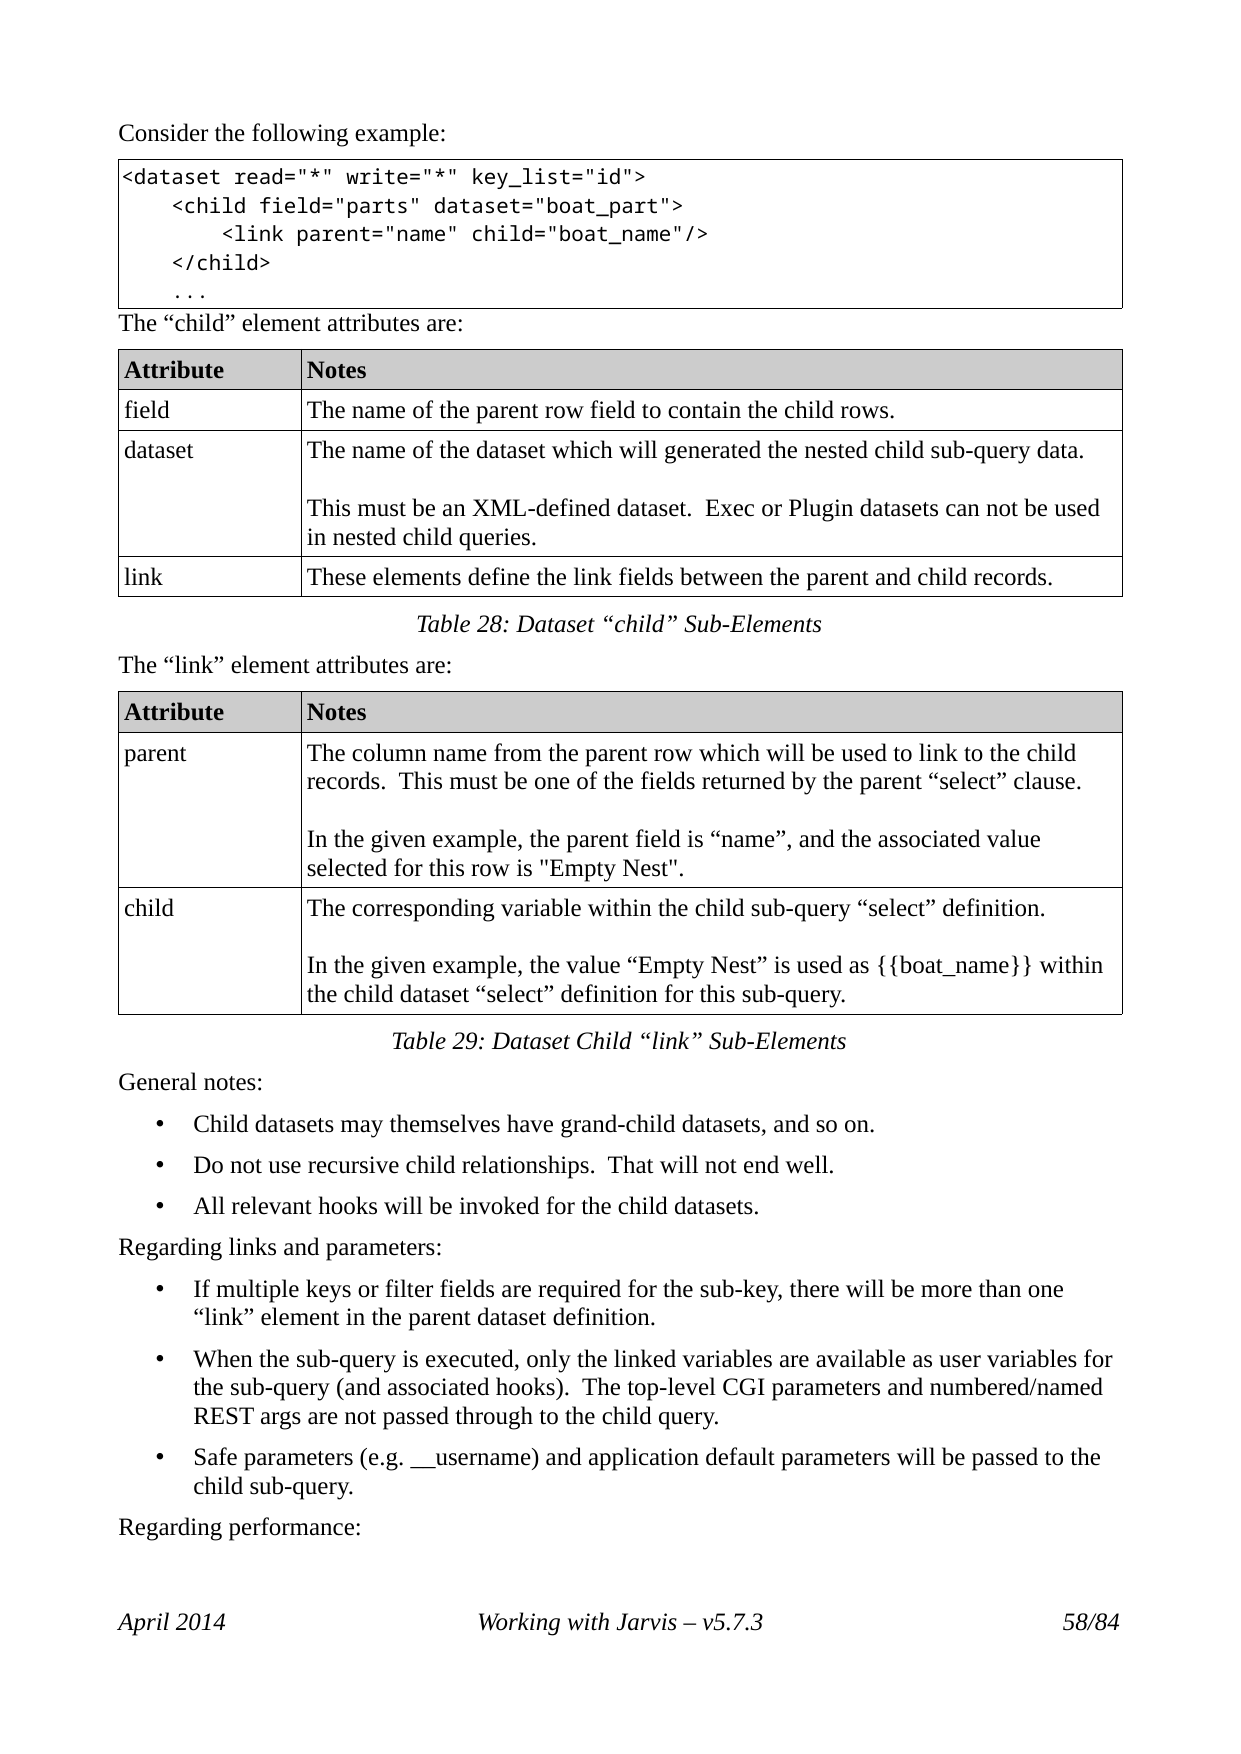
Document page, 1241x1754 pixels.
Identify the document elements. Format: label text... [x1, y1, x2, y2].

text Regarding performance: [118, 1512, 1122, 1541]
text Consider the following example: [118, 118, 1122, 147]
table_cell field [119, 390, 301, 429]
text <dataset read="*" write="*" key_list="id"> [119, 160, 1122, 188]
text <link parent="name" child="boat_name"/> [119, 216, 1122, 245]
list If multiple keys or filter fields are required for the sub-key, there will be more than one “link” element in the parent dataset definition. [156, 1274, 1122, 1331]
table_cell child [119, 888, 301, 1014]
text The “child” element attributes are: [118, 309, 1122, 336]
table_header Notes [302, 350, 1122, 389]
text </child> [119, 245, 1122, 273]
table_cell The column name from the parent row which will be used to link to the child records. This must be one of the fields returned by the parent “select” clause. In the given example, the parent field is “name”, and the associated value selected for this row is "Empty Nest". [302, 733, 1122, 887]
list Safe parameters (e.g. __username) and application default parameters will be passed to the child sub-query. [156, 1442, 1122, 1500]
table_cell These elements define the link fields between the parent and child records. [302, 557, 1122, 596]
table_header Notes [302, 692, 1122, 732]
text ... [119, 273, 1122, 308]
text Regarding links and parameters: [118, 1232, 1122, 1261]
table_cell link [119, 557, 301, 596]
list Child datasets may themselves have grand-child datasets, and so on. [156, 1109, 1122, 1137]
list Do not use recursive child relationships. That will not end well. [156, 1150, 1122, 1179]
text Table 28: Dataset “child” Sub-Elements [118, 609, 1122, 638]
table_cell parent [119, 733, 301, 887]
table_header Attribute [119, 692, 301, 732]
table_cell dataset [119, 431, 301, 556]
text <child field="parts" dataset="boat_part"> [119, 188, 1122, 216]
text Table 29: Dataset Child “link” Sub-Elements [118, 1026, 1122, 1055]
text General notes: [118, 1067, 1122, 1096]
text The “link” element attributes are: [118, 650, 1122, 679]
list All relevant hooks will be invoked for the child datasets. [156, 1191, 1122, 1220]
table_cell The corresponding variable within the child sub-query “select” definition. In the given example, the value “Empty Nest” is used as {{boat_name}} within the child dataset “select” definition for this sub-query. [302, 888, 1122, 1014]
list When the sub-query is executed, only the linked variables are available as user variables for the sub-query (and associated hooks). The top-level CGI parameters and numbered/named REST args are not passed through to the child query. [156, 1344, 1122, 1430]
table_cell The name of the parent row field to contain the child rows. [302, 390, 1122, 429]
table_header Attribute [119, 350, 301, 389]
table_cell The name of the dataset which will generated the nested child sub-query data. This must be an XML-defined dataset. Exec or Plugin datasets can not be used in nested child queries. [302, 431, 1122, 556]
